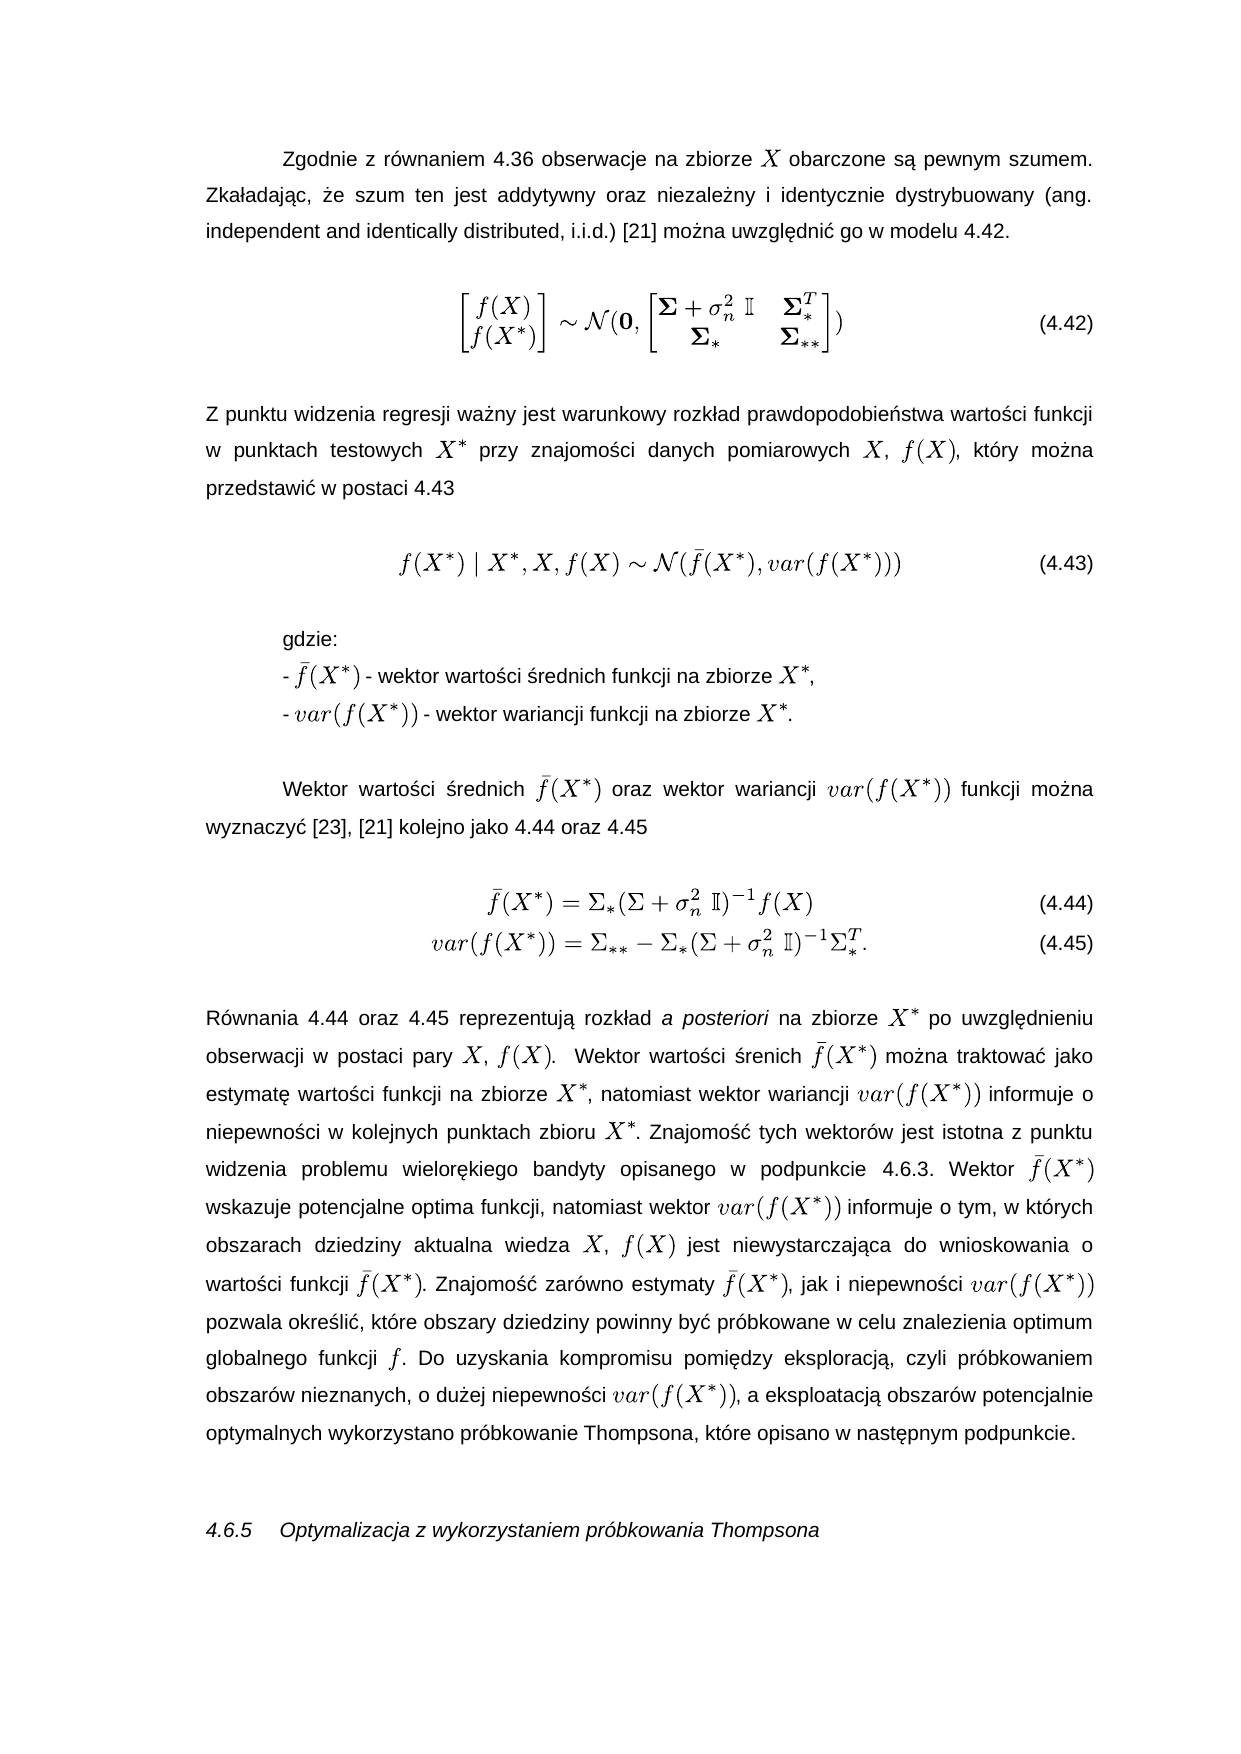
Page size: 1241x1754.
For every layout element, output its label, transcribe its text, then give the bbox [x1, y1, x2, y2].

text [206, 928, 766, 957]
text [206, 549, 694, 577]
text [206, 662, 315, 690]
text Równania 4.44 oraz 4.45 reprezentują rozkład a posteriori na zbiorze po uwzględnieniu obserwacji w postaci pary , . Wektor wartości śrenich można traktować jako estymatę wartości funkcji na zbiorze , natomiast wektor wariancji informuje o niepewności w kolejnych punktach zbioru . Znajomość tych wektorów jest istotna z punktu widzenia problemu wielorękiego bandyty opisanego w podpunkcie 4.6.3. Wektor wskazuje potencjalne optima funkcji, natomiast wektor informuje o tym, w których obszarach dziedziny aktualna wiedza , jest niewystarczająca do wnioskowania o wartości funkcji . Znajomość zarówno estymaty , jak i niepewności pozwala określić, które obszary dziedziny powinny być próbkowane w celu znalezienia optimum globalnego funkcji . Do uzyskania kompromisu pomiędzy eksploracją, czyli próbkowaniem obszarów nieznanych, o dużej niepewności , a eksploatacją obszarów potencjalnie optymalnych wykorzystano próbkowanie Thompsona, które opisano w następnym podpunkcie. [206, 1006, 1093, 1444]
text . (4.45) [796, 928, 1093, 957]
text (4.43) [704, 549, 1093, 577]
text (4.44) [752, 888, 1093, 916]
text gdzie: [206, 626, 1093, 650]
text [206, 888, 493, 916]
text Z punktu widzenia regresji ważny jest warunkowy rozkład prawdopodobieństwa wartości funkcji w punktach testowych przy znajomości danych pomiarowych , , który można przedstawić w postaci 4.43 [206, 402, 1093, 500]
text Wektor wartości średnich oraz wektor wariancji funkcji można wyznaczyć [23], [21] kolejno jako 4.44 oraz 4.45 [206, 776, 1093, 839]
text Zgodnie z równaniem 4.36 obserwacje na zbiorze obarczone są pewnym szumem. Zkaładając, że szum ten jest addytywny oraz niezależny i identycznie dystrybuowany (ang. independent and identically distributed, i.i.d.) [21] można uwzględnić go w modelu 4.42. [206, 147, 1093, 243]
subtitle Optymalizacja z wykorzystaniem próbkowania Thompsona [206, 1517, 1093, 1541]
text [206, 292, 804, 353]
text (4.42) [817, 292, 1093, 353]
text - - wektor wariancji funkcji na zbiorze . [413, 702, 1093, 728]
text [206, 702, 339, 728]
text - - wektor wartości średnich funkcji na zbiorze , [310, 662, 1093, 690]
